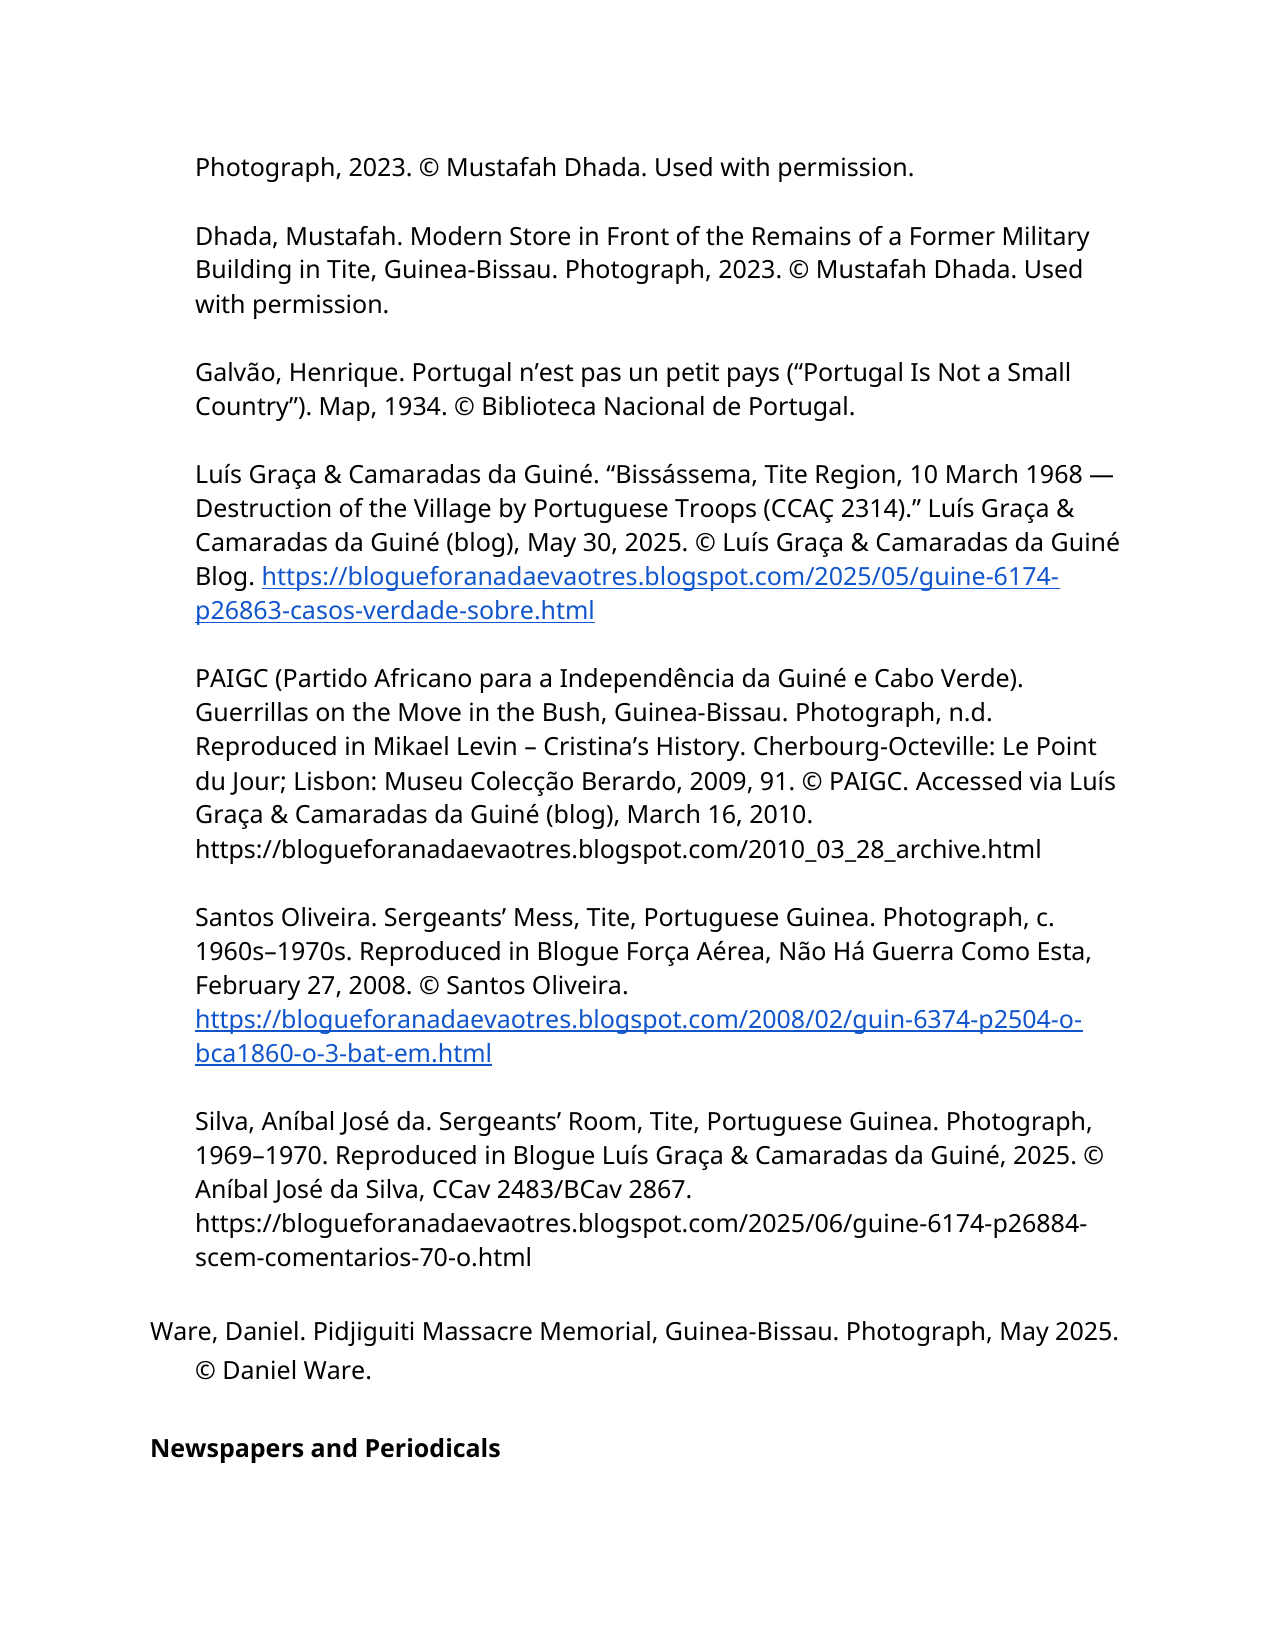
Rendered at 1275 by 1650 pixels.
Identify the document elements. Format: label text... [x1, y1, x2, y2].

text PAIGC (Partido Africano para a Independência da Guiné e Cabo Verde). Guerrillas on the Move in the Bush, Guinea-Bissau. Photograph, n.d. Reproduced in Mikael Levin – Cristina’s History. Cherbourg-Octeville: Le Point du Jour; Lisbon: Museu Colecção Berardo, 2009, 91. © PAIGC. Accessed via Luís Graça & Camaradas da Guiné (blog), March 16, 2010. https://blogueforanadaevaotres.blogspot.com/2010_03_28_archive.html [195, 661, 1125, 865]
text Silva, Aníbal José da. Sergeants’ Room, Tite, Portuguese Guinea. Photograph, 1969–1970. Reproduced in Blogue Luís Graça & Camaradas da Guiné, 2025. © Aníbal José da Silva, CCav 2483/BCav 2867. https://blogueforanadaevaotres.blogspot.com/2025/06/guine-6174-p26884-scem-comentarios-70-o.html [195, 1104, 1125, 1274]
text Dhada, Mustafah. Modern Store in Front of the Remains of a Former Military Building in Tite, Guinea-Bissau. Photograph, 2023. © Mustafah Dhada. Used with permission. [195, 218, 1125, 320]
text Ware, Daniel. Pidjiguiti Massacre Memorial, Guinea-Bissau. Photograph, May 2025. © Daniel Ware. [150, 1313, 1125, 1386]
text Newspapers and Periodicals [150, 1431, 1125, 1465]
text Luís Graça & Camaradas da Guiné. “Bissássema, Tite Region, 10 March 1968 — Destruction of the Village by Portuguese Troops (CCAÇ 2314).” Luís Graça & Camaradas da Guiné (blog), May 30, 2025. © Luís Graça & Camaradas da Guiné Blog. https://blogueforanadaevaotres.blogspot.com/2025/05/guine-6174-p26863-casos-verdade-sobre.html [195, 457, 1125, 627]
text Galvão, Henrique. Portugal n’est pas un petit pays (“Portugal Is Not a Small Country”). Map, 1934. © Biblioteca Nacional de Portugal. [195, 354, 1125, 422]
text Santos Oliveira. Sergeants’ Mess, Tite, Portuguese Guinea. Photograph, c. 1960s–1970s. Reproduced in Blogue Força Aérea, Não Há Guerra Como Esta, February 27, 2008. © Santos Oliveira. https://blogueforanadaevaotres.blogspot.com/2008/02/guin-6374-p2504-o-bca1860-o-3-bat-em.html [195, 899, 1125, 1070]
text Photograph, 2023. © Mustafah Dhada. Used with permission. [195, 150, 1125, 184]
